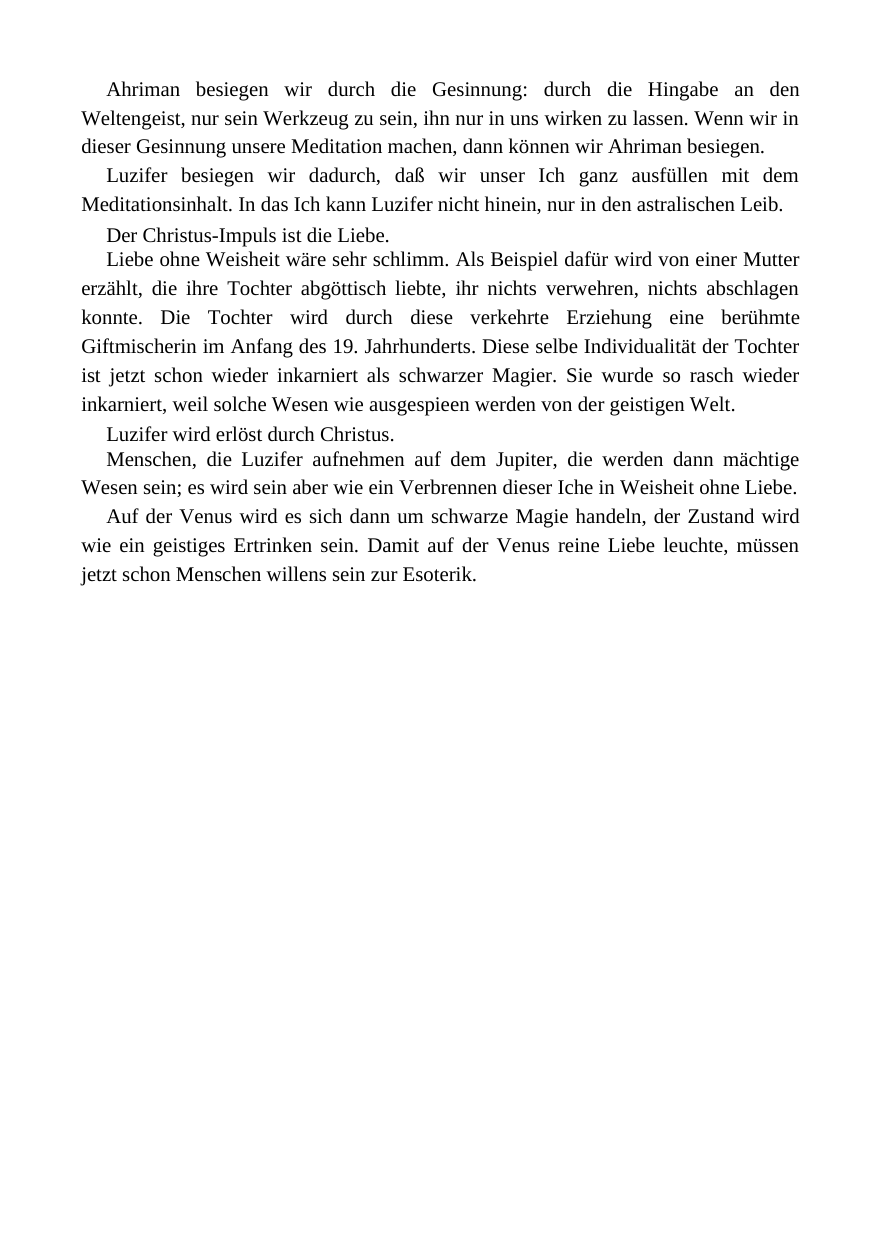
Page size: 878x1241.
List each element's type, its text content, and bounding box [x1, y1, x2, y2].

text Liebe ohne Weisheit wäre sehr schlimm. Als Beispiel dafür wird von einer Mutter erzählt, die ihre Tochter abgöttisch liebte, ihr nichts verwehren, nichts abschlagen konnte. Die Tochter wird durch diese verkehrte Erziehung eine berühmte Giftmischerin im Anfang des 19. Jahrhunderts. Diese selbe Individualität der Tochter ist jetzt schon wieder inkarniert als schwarzer Magier. Sie wurde so rasch wieder inkarniert, weil solche Wesen wie ausgespieen werden von der geistigen Welt. [81, 247, 800, 416]
text Luzifer wird erlöst durch Christus. [81, 422, 800, 446]
text Ahriman besiegen wir durch die Gesinnung: durch die Hingabe an den Weltengeist, nur sein Werkzeug zu sein, ihn nur in uns wirken zu lassen. Wenn wir in dieser Gesinnung unsere Meditation machen, dann können wir Ahriman besiegen. [81, 77, 800, 158]
text Auf der Venus wird es sich dann um schwarze Magie handeln, der Zustand wird wie ein geistiges Ertrinken sein. Damit auf der Venus reine Liebe leuchte, müssen jetzt schon Menschen willens sein zur Esoterik. [81, 504, 800, 586]
text Menschen, die Luzifer aufnehmen auf dem Jupiter, die werden dann mächtige Wesen sein; es wird sein aber wie ein Verbrennen dieser Iche in Weisheit ohne Liebe. [81, 446, 800, 499]
text Luzifer besiegen wir dadurch, daß wir unser Ich ganz ausfüllen mit dem Meditationsinhalt. In das Ich kann Luzifer nicht hinein, nur in den astralischen Leib. [81, 163, 800, 216]
text Der Christus-Impuls ist die Liebe. [81, 223, 800, 247]
